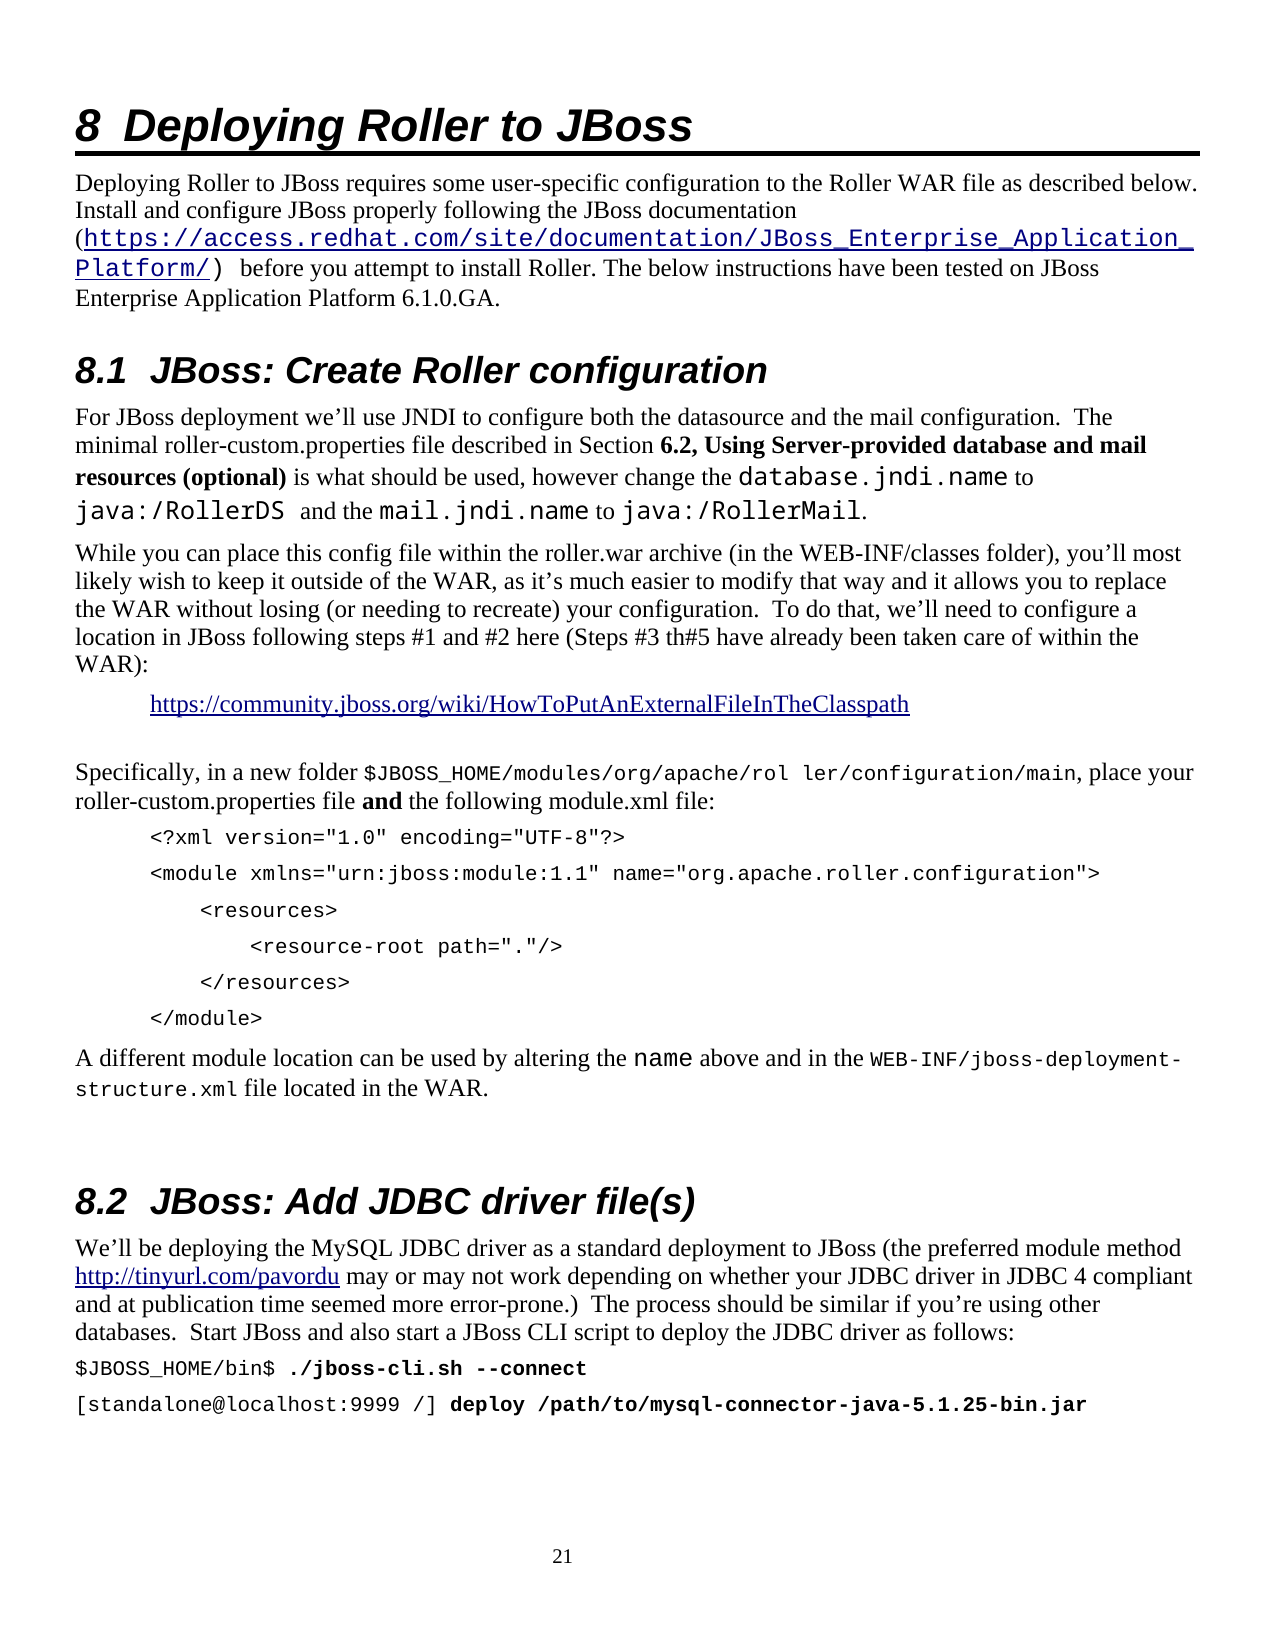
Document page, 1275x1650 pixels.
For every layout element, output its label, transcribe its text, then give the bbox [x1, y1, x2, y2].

text We’ll be deploying the MySQL JDBC driver as a standard deployment to JBoss (the preferred module method http://tinyurl.com/pavordu may or may not work depending on whether your JDBC driver in JDBC 4 compliant and at publication time seemed more error-prone.) The process should be similar if you’re using other databases. Start JBoss and also start a JBoss CLI script to deploy the JDBC driver as follows: [75, 1234, 1200, 1345]
text Deploying Roller to JBoss requires some user-specific configuration to the Roller WAR file as described below. Install and configure JBoss properly following the JBoss documentation (https://access.redhat.com/site/documentation/JBoss_Enterprise_Application_Platform/) before you attempt to install Roller. The below instructions have been tested on JBoss Enterprise Application Platform 6.1.0.GA. [75, 169, 1200, 312]
subtitle Deploying Roller to JBoss [75, 100, 1200, 151]
text A different module location can be used by altering the name above and in the WEB-INF/jboss-deployment-structure.xml file located in the WAR. [75, 1044, 1200, 1102]
text <resource-root path="."/> [150, 936, 1200, 959]
text <?xml version="1.0" encoding="UTF-8"?> [150, 827, 1200, 851]
text </module> [150, 1008, 1200, 1032]
text While you can place this config file within the roller.war archive (in the WEB-INF/classes folder), you’ll most likely wish to keep it outside of the WAR, as it’s much easier to modify that way and it allows you to replace the WAR without losing (or needing to recreate) your configuration. To do that, we’ll need to configure a location in JBoss following steps #1 and #2 here (Steps #3 th#5 have already been taken care of within the WAR): [75, 539, 1200, 678]
subtitle JBoss: Create Roller configuration [75, 349, 1200, 391]
text [standalone@localhost:9999 /] deploy /path/to/mysql-connector-java-5.1.25-bin.jar [75, 1394, 1200, 1418]
text <resources> [150, 899, 1200, 923]
text $JBOSS_HOME/bin$ ./jboss-cli.sh --connect [75, 1358, 1200, 1382]
text Specifically, in a new folder $JBOSS_HOME/modules/org/apache/rol ler/configuration/main, place your roller-custom.properties file and the following module.xml file: [75, 758, 1200, 815]
text <module xmlns="urn:jboss:module:1.1" name="org.apache.roller.configuration"> [150, 863, 1200, 887]
text </resources> [150, 972, 1200, 996]
text https://community.jboss.org/wiki/HowToPutAnExternalFileInTheClasspath [75, 691, 1200, 746]
subtitle JBoss: Add JDBC driver file(s) [75, 1180, 1200, 1222]
text For JBoss deployment we’ll use JNDI to configure both the datasource and the mail configuration. The minimal roller-custom.properties file described in Section 6.2, Using Server-provided database and mail resources (optional) is what should be used, however change the database.jndi.name to java:/RollerDS and the mail.jndi.name to java:/RollerMail. [75, 403, 1200, 527]
